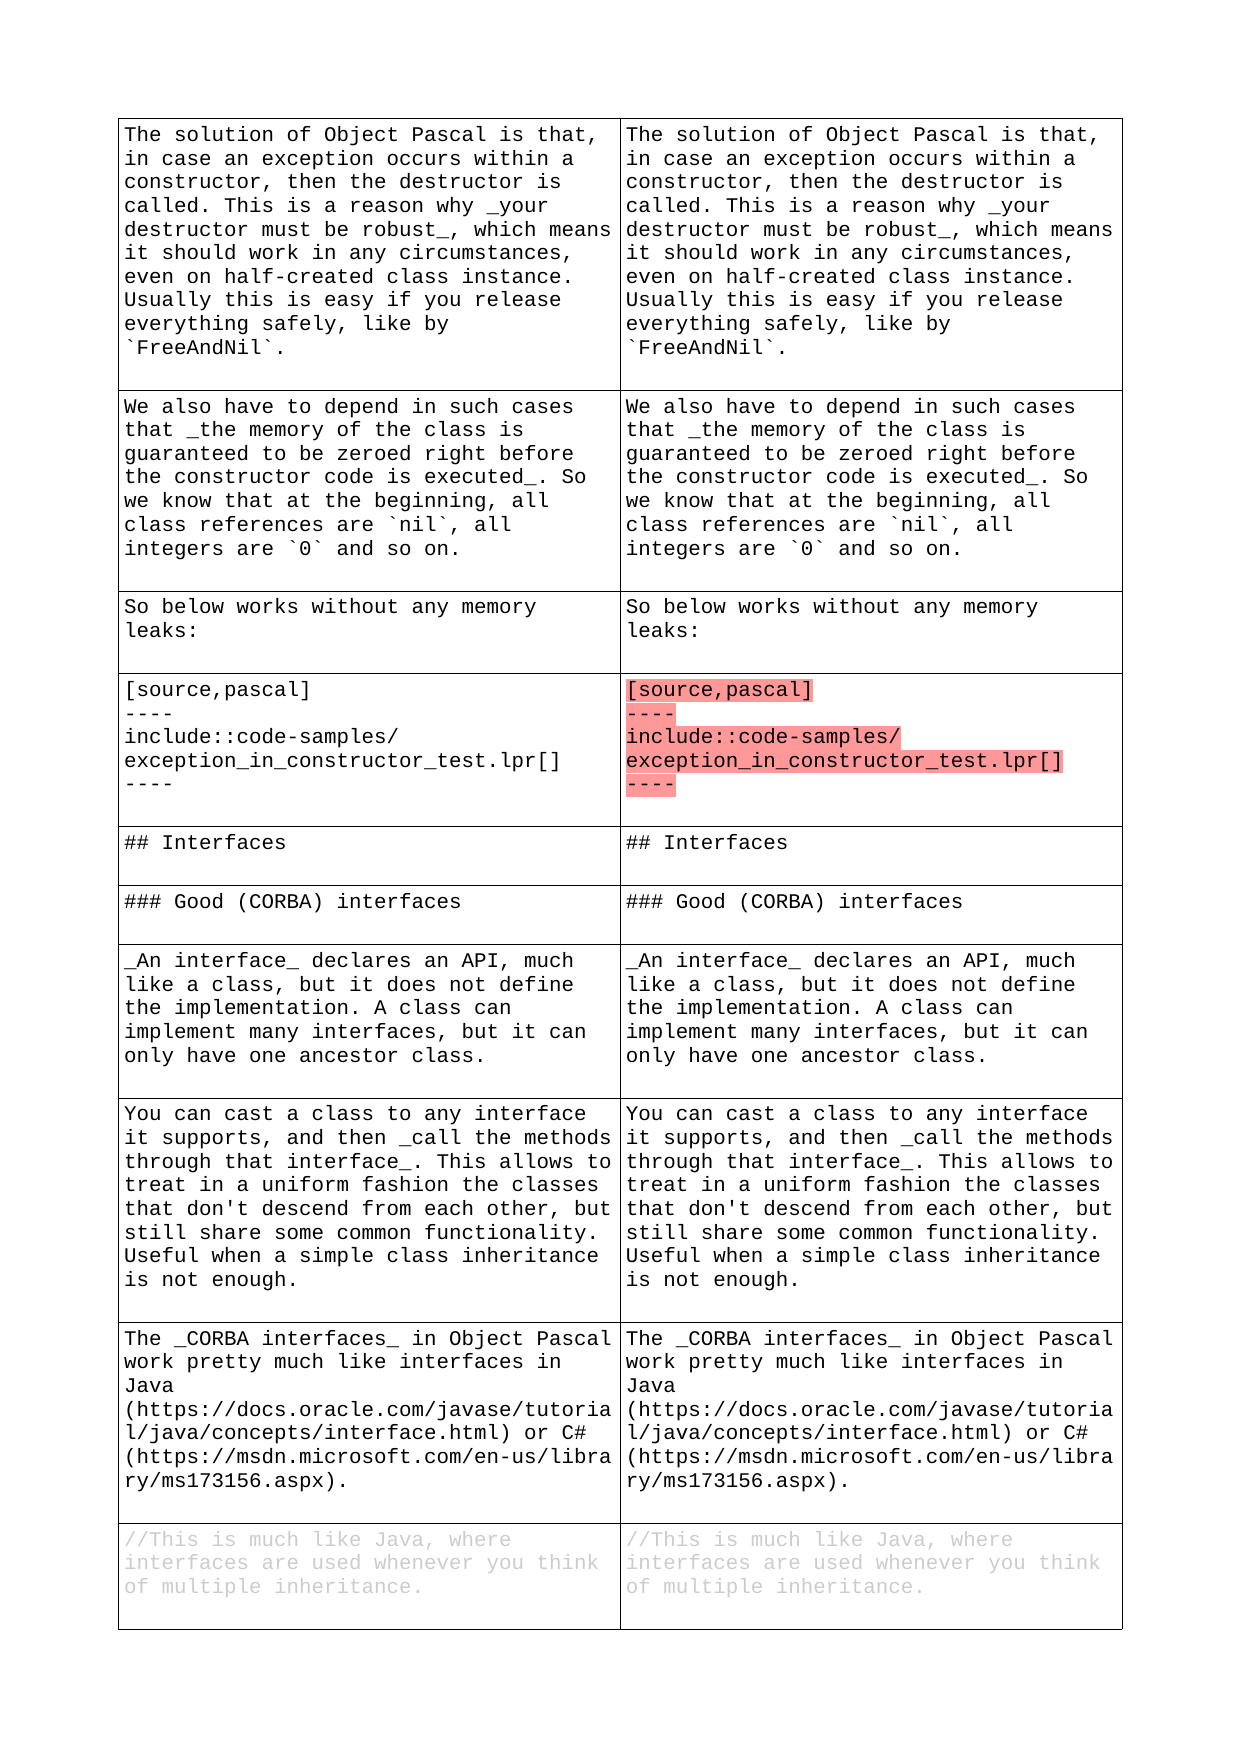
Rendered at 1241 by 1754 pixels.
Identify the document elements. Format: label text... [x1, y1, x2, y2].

table_cell So below works without any memory leaks: [621, 592, 1122, 673]
table_cell [source,pascal] ---- include::code-samples/exception_in_constructor_test.lpr[] ---- [621, 674, 1122, 826]
table_cell [source,pascal] ---- include::code-samples/exception_in_constructor_test.lpr[] ---- [119, 674, 620, 826]
table_cell ## Interfaces [119, 827, 620, 885]
table_cell We also have to depend in such cases that _the memory of the class is guaranteed to be zeroed right before the constructor code is executed_. So we know that at the beginning, all class references are `nil`, all integers are `0` and so on. [119, 391, 620, 591]
table_cell ### Good (CORBA) interfaces [119, 886, 620, 944]
table_cell //This is much like Java, where interfaces are used whenever you think of multiple inheritance. [621, 1524, 1122, 1629]
table_cell The solution of Object Pascal is that, in case an exception occurs within a constructor, then the destructor is called. This is a reason why _your destructor must be robust_, which means it should work in any circumstances, even on half-created class instance. Usually this is easy if you release everything safely, like by `FreeAndNil`. [621, 119, 1122, 390]
table_cell The solution of Object Pascal is that, in case an exception occurs within a constructor, then the destructor is called. This is a reason why _your destructor must be robust_, which means it should work in any circumstances, even on half-created class instance. Usually this is easy if you release everything safely, like by `FreeAndNil`. [119, 119, 620, 390]
table_cell ## Interfaces [621, 827, 1122, 885]
table_cell You can cast a class to any interface it supports, and then _call the methods through that interface_. This allows to treat in a uniform fashion the classes that don't descend from each other, but still share some common functionality. Useful when a simple class inheritance is not enough. [119, 1099, 620, 1322]
table_cell So below works without any memory leaks: [119, 592, 620, 673]
table_cell The _CORBA interfaces_ in Object Pascal work pretty much like interfaces in Java (https://docs.oracle.com/javase/tutorial/java/concepts/interface.html) or C# (https://msdn.microsoft.com/en-us/library/ms173156.aspx). [119, 1323, 620, 1523]
table_cell The _CORBA interfaces_ in Object Pascal work pretty much like interfaces in Java (https://docs.oracle.com/javase/tutorial/java/concepts/interface.html) or C# (https://msdn.microsoft.com/en-us/library/ms173156.aspx). [621, 1323, 1122, 1523]
table_cell _An interface_ declares an API, much like a class, but it does not define the implementation. A class can implement many interfaces, but it can only have one ancestor class. [621, 945, 1122, 1098]
table_cell You can cast a class to any interface it supports, and then _call the methods through that interface_. This allows to treat in a uniform fashion the classes that don't descend from each other, but still share some common functionality. Useful when a simple class inheritance is not enough. [621, 1099, 1122, 1322]
table_cell We also have to depend in such cases that _the memory of the class is guaranteed to be zeroed right before the constructor code is executed_. So we know that at the beginning, all class references are `nil`, all integers are `0` and so on. [621, 391, 1122, 591]
table_cell _An interface_ declares an API, much like a class, but it does not define the implementation. A class can implement many interfaces, but it can only have one ancestor class. [119, 945, 620, 1098]
table_cell ### Good (CORBA) interfaces [621, 886, 1122, 944]
table_cell //This is much like Java, where interfaces are used whenever you think of multiple inheritance. [119, 1524, 620, 1629]
